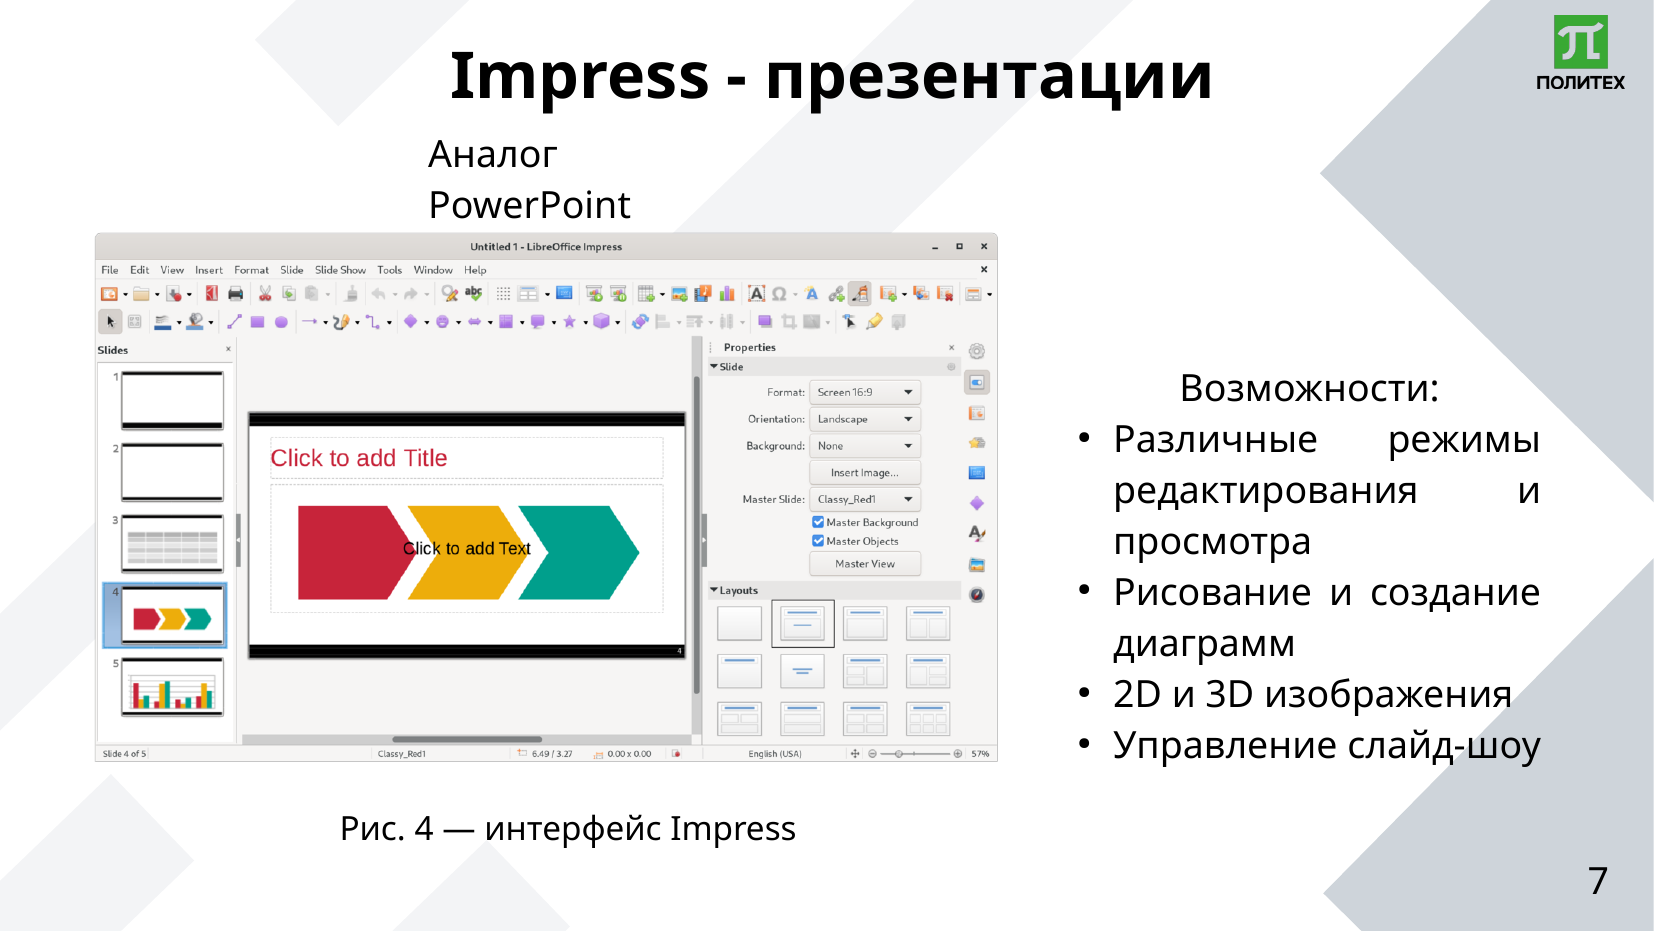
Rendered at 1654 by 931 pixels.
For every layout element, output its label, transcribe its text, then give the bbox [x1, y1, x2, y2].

picture [88, 227, 1004, 768]
text_box Аналог PowerPoint [413, 120, 769, 178]
text_box Рис. 4 — интерфейс Impress [324, 797, 827, 856]
title Impress - презентации [88, 29, 1577, 119]
text_box Возможности: Различные режимы редактирования и просмотра Рисование и создание диаграмм 2D и 3D изображения Управление слайд-шоу [1062, 354, 1565, 706]
text_box [1572, 847, 1654, 931]
picture [1537, 15, 1625, 89]
